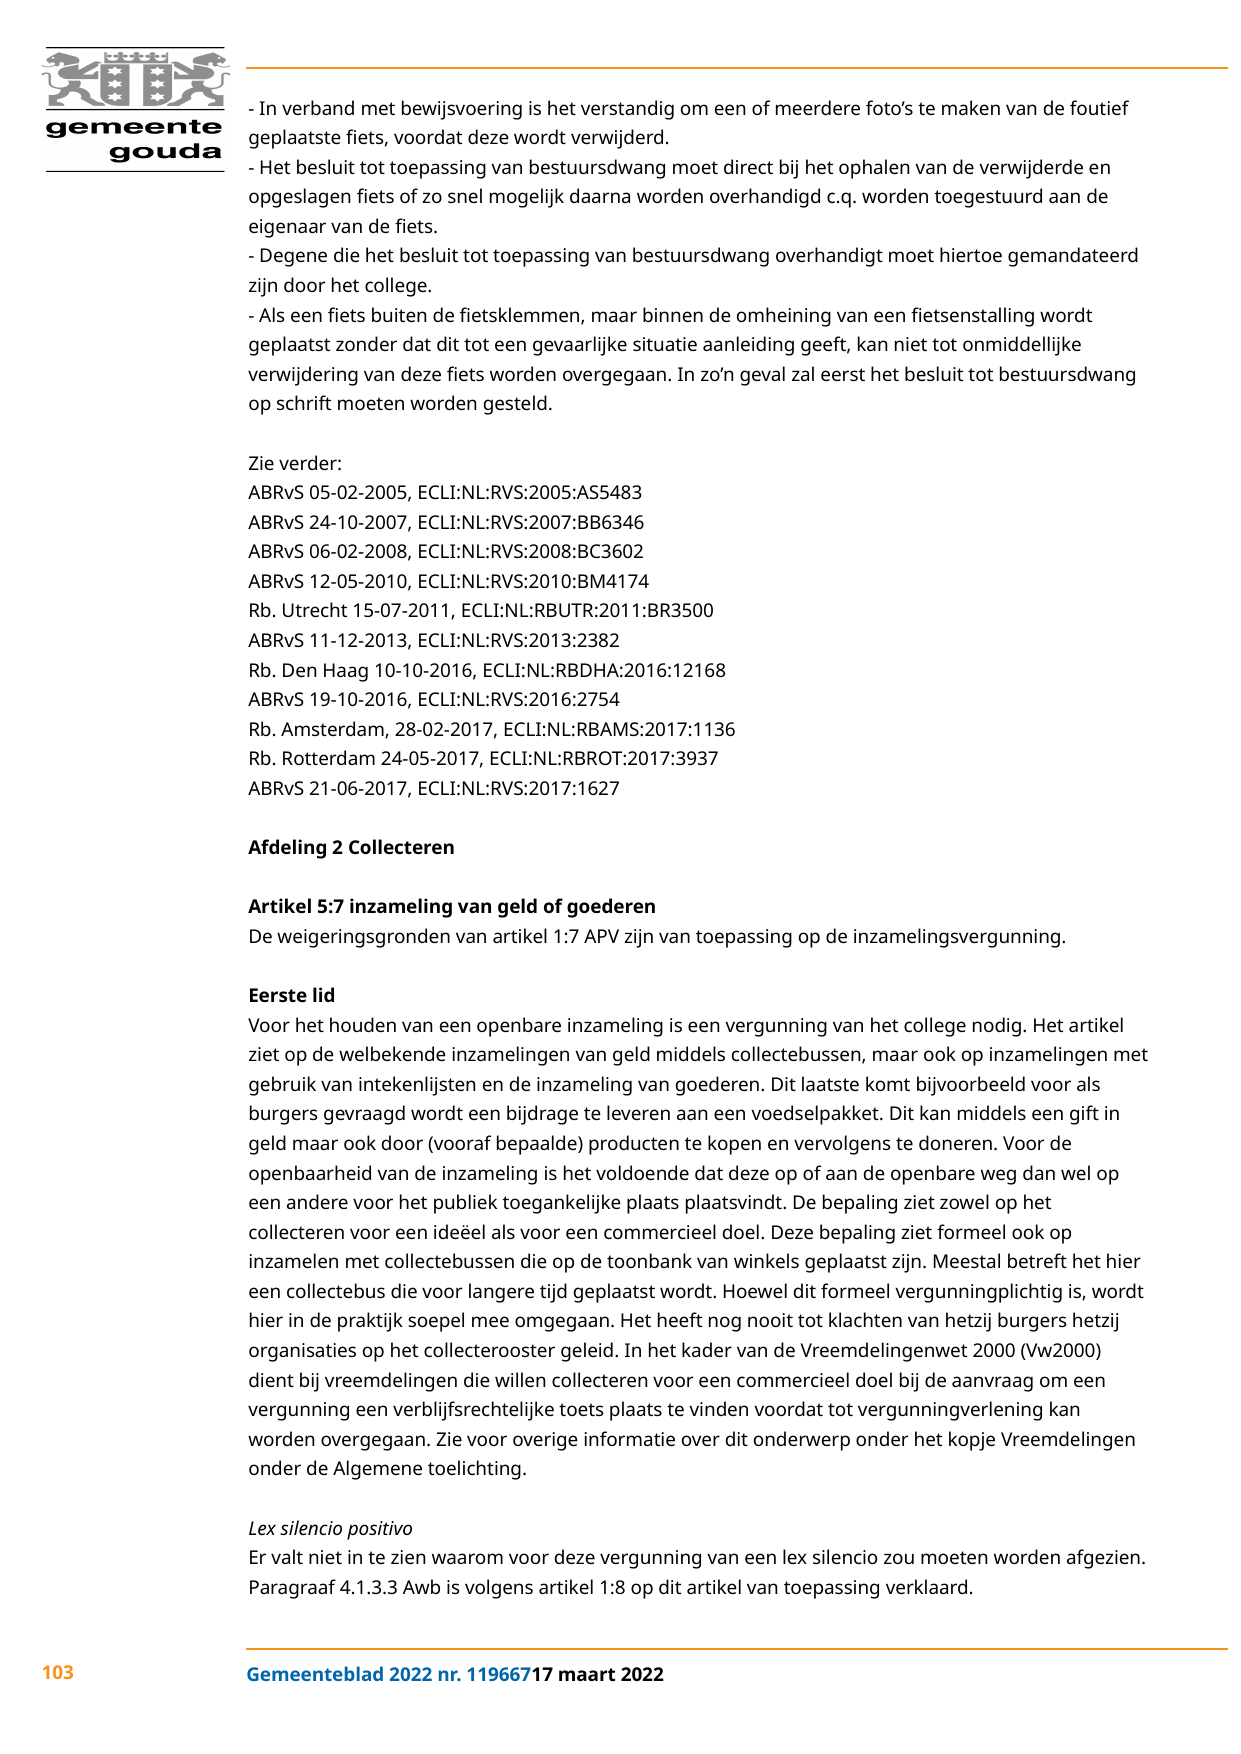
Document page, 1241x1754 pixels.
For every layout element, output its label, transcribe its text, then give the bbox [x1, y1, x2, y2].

text De weigeringsgronden van artikel 1:7 APV zijn van toepassing op de inzamelingsvergunning. [248, 923, 1152, 949]
text ABRvS 19-10-2016, ECLI:NL:RVS:2016:2754 [248, 686, 1152, 712]
text ABRvS 06-02-2008, ECLI:NL:RVS:2008:BC3602 [248, 538, 1152, 564]
text Rb. Amsterdam, 28-02-2017, ECLI:NL:RBAMS:2017:1136 [248, 716, 1152, 742]
text Rb. Rotterdam 24-05-2017, ECLI:NL:RBROT:2017:3937 [248, 746, 1152, 771]
text ABRvS 11-12-2013, ECLI:NL:RVS:2013:2382 [248, 627, 1152, 653]
text Afdeling 2 Collecteren [248, 834, 1152, 860]
text Rb. Den Haag 10-10-2016, ECLI:NL:RBDHA:2016:12168 [248, 657, 1152, 683]
text Rb. Utrecht 15-07-2011, ECLI:NL:RBUTR:2011:BR3500 [248, 598, 1152, 623]
text ABRvS 12-05-2010, ECLI:NL:RVS:2010:BM4174 [248, 568, 1152, 594]
picture [41, 47, 231, 172]
text ABRvS 05-02-2005, ECLI:NL:RVS:2005:AS5483 [248, 479, 1152, 505]
text Voor het houden van een openbare inzameling is een vergunning van het college nodig. Het artikel ziet op de welbekende inzamelingen van geld middels collectebussen, maar ook op inzamelingen met gebruik van intekenlijsten en de inzameling van goederen. Dit laatste komt bijvoorbeeld voor als burgers gevraagd wordt een bijdrage te leveren aan een voedselpakket. Dit kan middels een gift in geld maar ook door (vooraf bepaalde) producten te kopen en vervolgens te doneren. Voor de openbaarheid van de inzameling is het voldoende dat deze op of aan de openbare weg dan wel op een andere voor het publiek toegankelijke plaats plaatsvindt. De bepaling ziet zowel op het collecteren voor een ideëel als voor een commercieel doel. Deze bepaling ziet formeel ook op inzamelen met collectebussen die op de toonbank van winkels geplaatst zijn. Meestal betreft het hier een collectebus die voor langere tijd geplaatst wordt. Hoewel dit formeel vergunningplichtig is, wordt hier in de praktijk soepel mee omgegaan. Het heeft nog nooit tot klachten van hetzij burgers hetzij organisaties op het collecterooster geleid. In het kader van de Vreemdelingenwet 2000 (Vw2000) dient bij vreemdelingen die willen collecteren voor een commercieel doel bij de aanvraag om een vergunning een verblijfsrechtelijke toets plaats te vinden voordat tot vergunningverlening kan worden overgegaan. Zie voor overige informatie over dit onderwerp onder het kopje Vreemdelingen onder de Algemene toelichting. [248, 1012, 1152, 1481]
text - Degene die het besluit tot toepassing van bestuursdwang overhandigt moet hiertoe gemandateerd zijn door het college. [248, 243, 1152, 298]
text Eerste lid [248, 982, 1152, 1008]
text - Het besluit tot toepassing van bestuursdwang moet direct bij het ophalen van de verwijderde en opgeslagen fiets of zo snel mogelijk daarna worden overhandigd c.q. worden toegestuurd aan de eigenaar van de fiets. [248, 154, 1152, 239]
text ABRvS 21-06-2017, ECLI:NL:RVS:2017:1627 [248, 775, 1152, 801]
text Er valt niet in te zien waarom voor deze vergunning van een lex silencio zou moeten worden afgezien. Paragraaf 4.1.3.3 Awb is volgens artikel 1:8 op dit artikel van toepassing verklaard. [248, 1544, 1152, 1600]
text Lex silencio positivo [248, 1515, 1152, 1541]
text Zie verder: [248, 450, 1152, 476]
text - Als een fiets buiten de fietsklemmen, maar binnen de omheining van een fietsenstalling wordt geplaatst zonder dat dit tot een gevaarlijke situatie aanleiding geeft, kan niet tot onmiddellijke verwijdering van deze fiets worden overgegaan. In zo’n geval zal eerst het besluit tot bestuursdwang op schrift moeten worden gesteld. [248, 302, 1152, 416]
text ABRvS 24-10-2007, ECLI:NL:RVS:2007:BB6346 [248, 509, 1152, 535]
text Artikel 5:7 inzameling van geld of goederen [248, 893, 1152, 919]
text - In verband met bewijsvoering is het verstandig om een of meerdere foto’s te maken van de foutief geplaatste fiets, voordat deze wordt verwijderd. [248, 95, 1152, 150]
